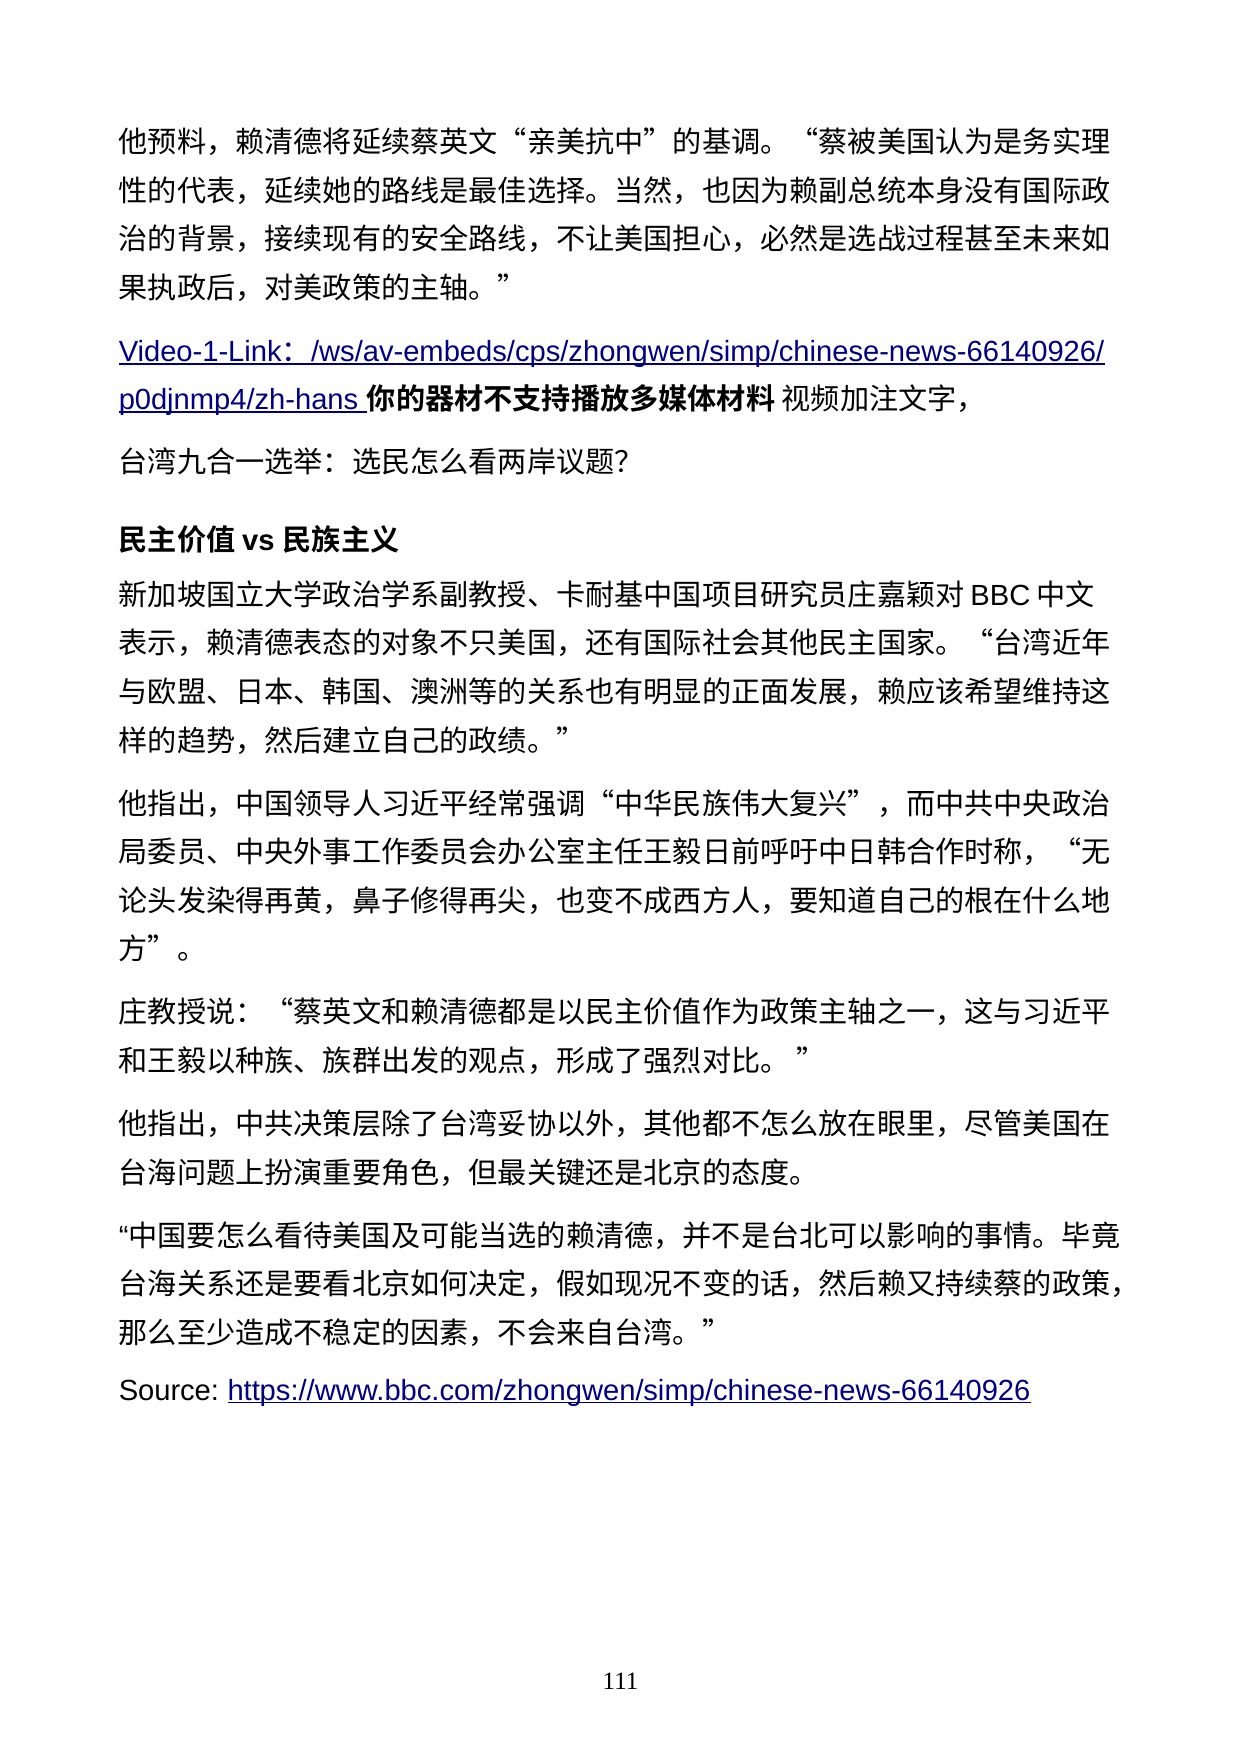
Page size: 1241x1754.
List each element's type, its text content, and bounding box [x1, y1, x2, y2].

text Source: https://www.bbc.com/zhongwen/simp/chinese-news-66140926 [118, 1372, 1122, 1406]
subtitle 民主价值 vs 民族主义 [118, 517, 1122, 559]
text 台湾九合一选举：选民怎么看两岸议题？ [118, 439, 1122, 481]
text 他预料，赖清德将延续蔡英文“亲美抗中”的基调。“蔡被美国认为是务实理性的代表，延续她的路线是最佳选择。当然，也因为赖副总统本身没有国际政治的背景，接续现有的安全路线，不让美国担心，必然是选战过程甚至未来如果执政后，对美政策的主轴。” [118, 118, 1122, 306]
text 新加坡国立大学政治学系副教授、卡耐基中国项目研究员庄嘉颖对BBC中文表示，赖清德表态的对象不只美国，还有国际社会其他民主国家。“台湾近年与欧盟、日本、韩国、澳洲等的关系也有明显的正面发展，赖应该希望维持这样的趋势，然后建立自己的政绩。” [118, 571, 1122, 759]
text 庄教授说：“蔡英文和赖清德都是以民主价值作为政策主轴之一，这与习近平和王毅以种族、族群出发的观点，形成了强烈对比。 ” [118, 989, 1122, 1080]
text 他指出，中共决策层除了台湾妥协以外，其他都不怎么放在眼里，尽管美国在台海问题上扮演重要角色，但最关键还是北京的态度。 [118, 1101, 1122, 1191]
text “中国要怎么看待美国及可能当选的赖清德，并不是台北可以影响的事情。毕竟台海关系还是要看北京如何决定，假如现况不变的话，然后赖又持续蔡的政策，那么至少造成不稳定的因素，不会来自台湾。” [118, 1212, 1122, 1352]
text 他指出，中国领导人习近平经常强调“中华民族伟大复兴”，而中共中央政治局委员、中央外事工作委员会办公室主任王毅日前呼吁中日韩合作时称，“无论头发染得再黄，鼻子修得再尖，也变不成西方人，要知道自己的根在什么地方”。 [118, 780, 1122, 968]
text Video-1-Link：/ws/av-embeds/cps/zhongwen/simp/chinese-news-66140926/p0djnmp4/zh-hans 你的器材不支持播放多媒体材料 视频加注文字， [118, 327, 1122, 418]
